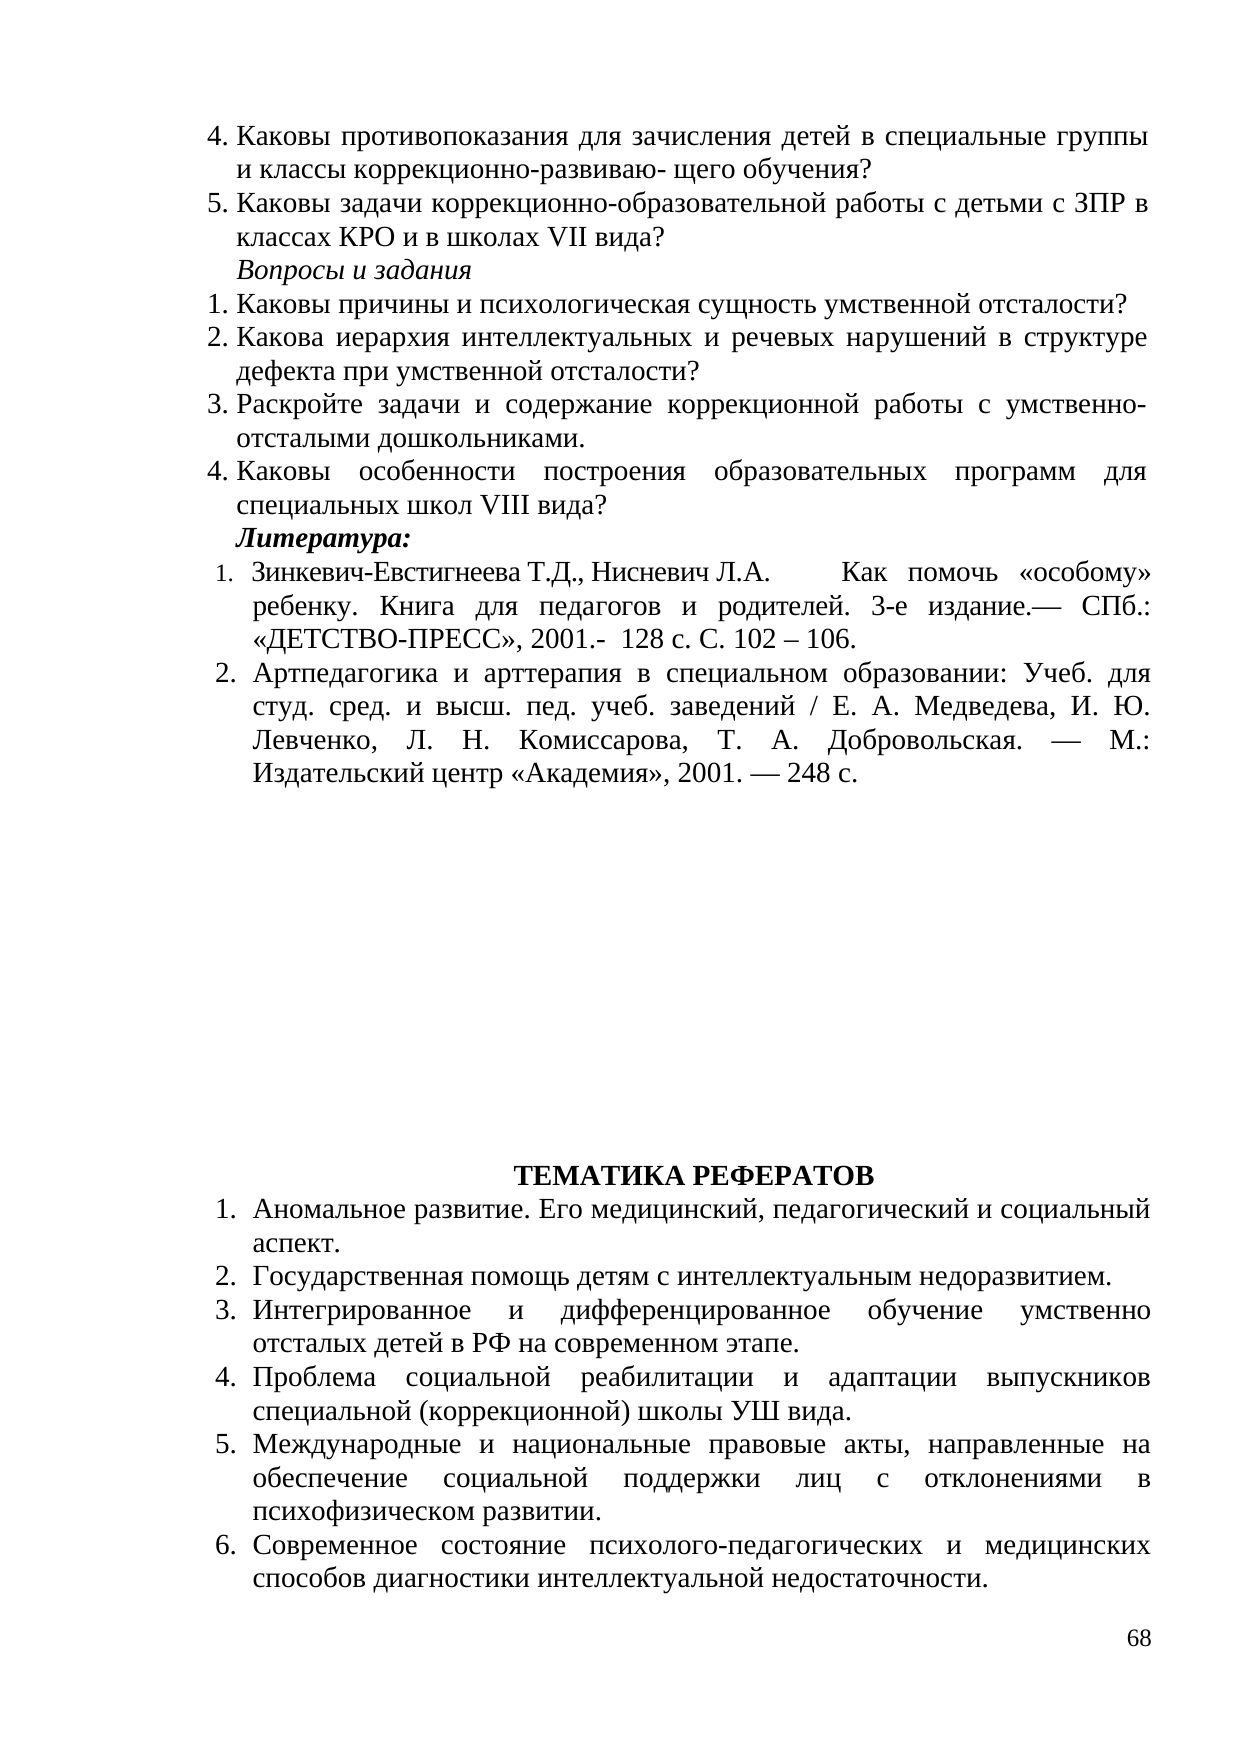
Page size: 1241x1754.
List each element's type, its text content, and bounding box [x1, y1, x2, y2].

list Международные и национальные правовые акты, направленные на обеспечение социальной поддержки лиц с отклонениями в психофизическом развитии. [215, 1426, 1152, 1527]
text ТЕМАТИКА РЕФЕРАТОВ [177, 1158, 1152, 1191]
list Зинкевич-Евстигнеева Т.Д., Нисневич Л.А. Как помочь «особому» ребенку. Книга для педагогов и родителей. 3-е издание.— СПб.: «ДЕТСТВО-ПРЕСС», 2001.- 128 с. С. 102 – 106. [215, 554, 1152, 655]
text Литература: [177, 521, 1152, 554]
list Раскройте задачи и содержание коррекционной работы с умственно-отсталыми дошкольниками. [207, 386, 1147, 453]
list Артпедагогика и арттерапия в специальном образовании: Учеб. для студ. сред. и высш. пед. учеб. заведений / Е. А. Медведева, И. Ю. Левченко, Л. Н. Комиссарова, Т. А. Добровольская. — М.: Издательский центр «Академия», 2001. — 248 с. [215, 655, 1152, 789]
list Каковы причины и психологическая сущность умственной отсталости? [207, 286, 1149, 319]
text Вопросы и задания [177, 252, 1152, 286]
list Какова иерархия интеллектуальных и речевых на­рушений в структуре дефекта при умственной отста­лости? [207, 319, 1147, 386]
list Аномальное развитие. Его медицинский, педагогический и социальный аспект. [215, 1191, 1152, 1258]
list Каковы задачи коррекционно-образовательной работы с детьми с ЗПР в классах КРО и в школах VII вида? [207, 185, 1149, 252]
list Современное состояние психолого-педагогических и медицинских способов диагностики интеллектуальной недостаточности. [215, 1527, 1152, 1594]
list Проблема социальной реабилитации и адаптации выпускников специальной (коррекционной) школы УШ вида. [215, 1359, 1152, 1426]
list Интегрированное и дифференцированное обучение умственно отсталых детей в РФ на современном этапе. [215, 1292, 1152, 1359]
list Каковы противопоказания для зачисления детей в специальные группы и классы коррекционно-развиваю- щего обучения? [207, 118, 1149, 185]
list Каковы особенности построения образовательных программ для специальных школ VIII вида? [207, 453, 1147, 521]
list Государственная помощь детям с интеллектуальным недоразвитием. [215, 1258, 1152, 1292]
